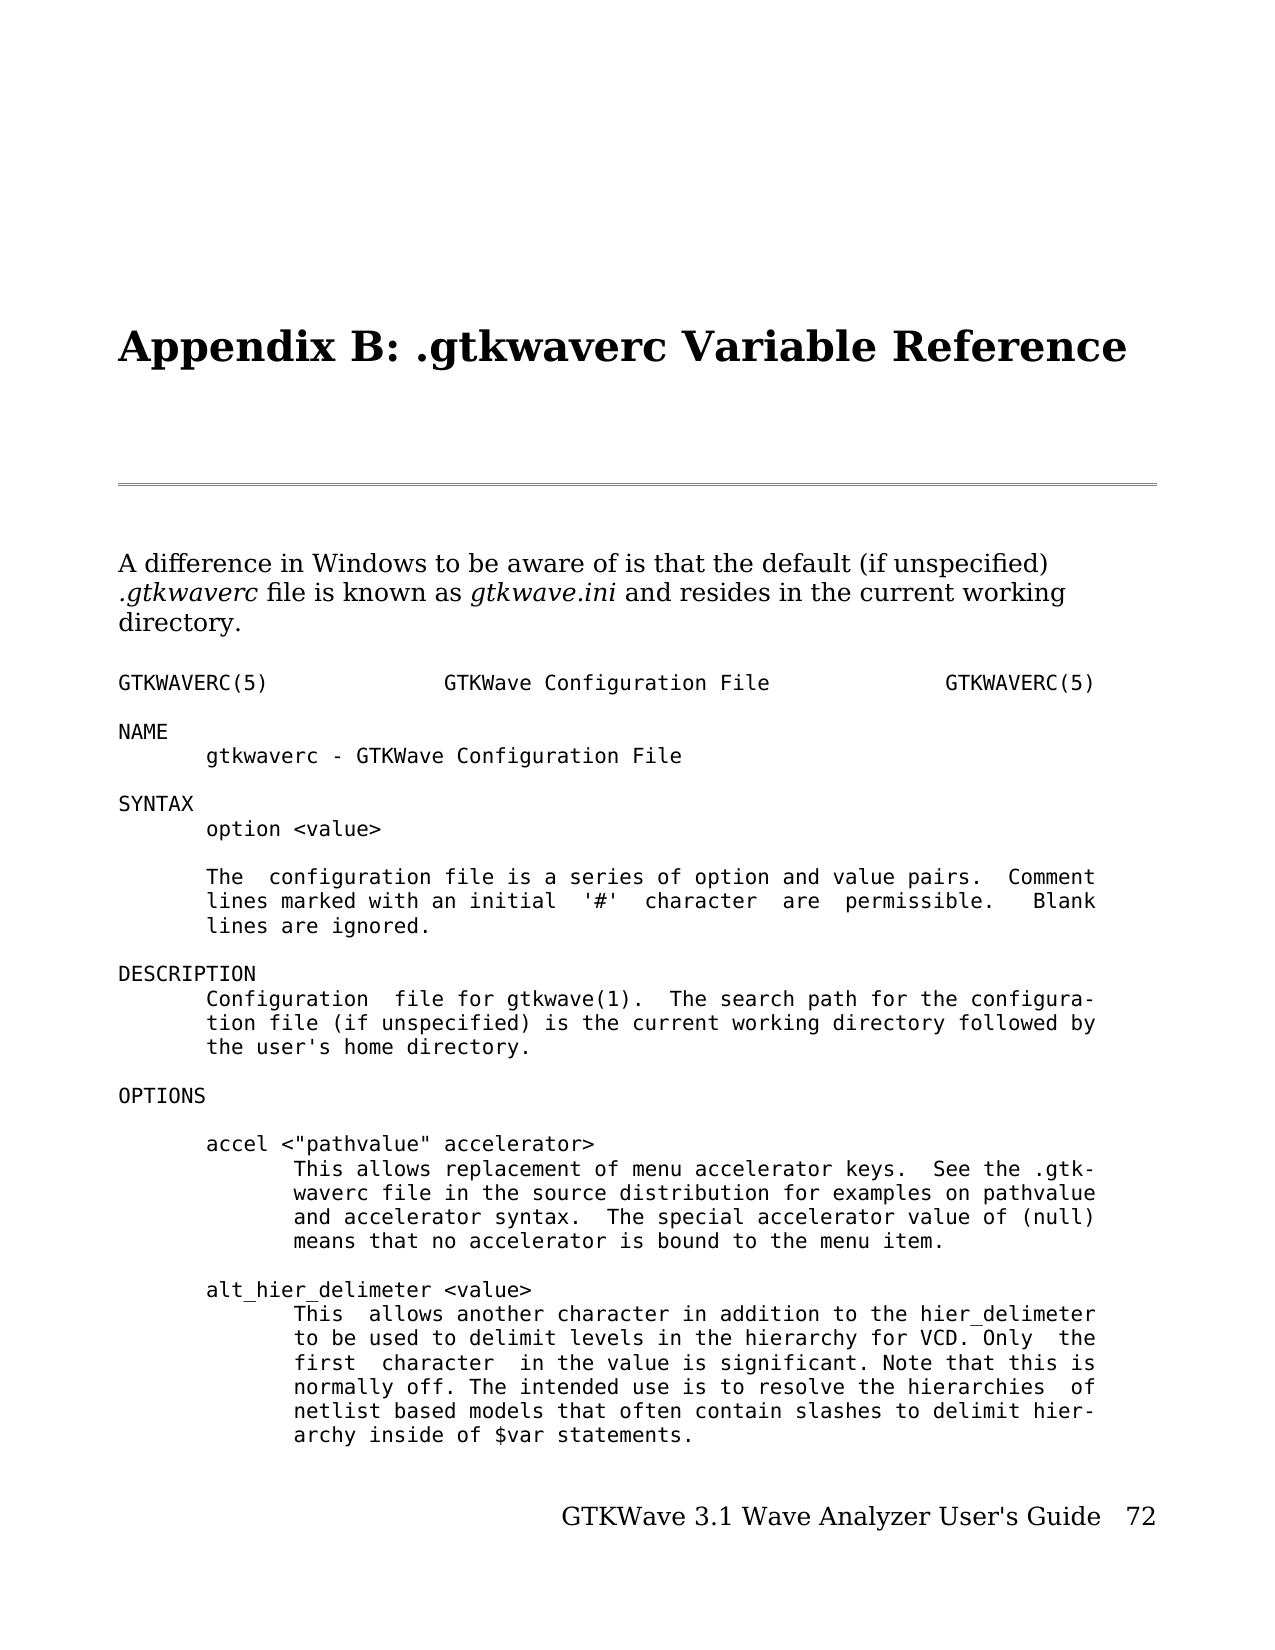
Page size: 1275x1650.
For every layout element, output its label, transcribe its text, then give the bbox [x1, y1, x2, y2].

text Appendix B: .gtkwaverc Variable Reference [118, 322, 1157, 371]
text SYNTAX [118, 792, 1157, 817]
text option <value> [118, 817, 1157, 841]
text A difference in Windows to be aware of is that the default (if unspecified) .gtkwaverc file is known as gtkwave.ini and resides in the current working directory. [118, 549, 1157, 637]
text Configuration file for gtkwave(1). The search path for the configura- [118, 987, 1157, 1011]
text to be used to delimit levels in the hierarchy for VCD. Only the [118, 1326, 1157, 1351]
text means that no accelerator is bound to the menu item. [118, 1229, 1157, 1254]
text tion file (if unspecified) is the current working directory followed by [118, 1011, 1157, 1035]
text lines are ignored. [118, 914, 1157, 938]
text GTKWAVERC(5) GTKWave Configuration File GTKWAVERC(5) [118, 671, 1157, 695]
text waverc file in the source distribution for examples on pathvalue [118, 1181, 1157, 1205]
text DESCRIPTION [118, 962, 1157, 987]
text netlist based models that often contain slashes to delimit hier- [118, 1399, 1157, 1423]
text The configuration file is a series of option and value pairs. Comment [118, 865, 1157, 889]
text the user's home directory. [118, 1035, 1157, 1059]
text normally off. The intended use is to resolve the hierarchies of [118, 1375, 1157, 1399]
text archy inside of $var statements. [118, 1423, 1157, 1448]
text This allows another character in addition to the hier_delimeter [118, 1302, 1157, 1326]
text gtkwaverc - GTKWave Configuration File [118, 744, 1157, 768]
text and accelerator syntax. The special accelerator value of (null) [118, 1205, 1157, 1229]
text alt_hier_delimeter <value> [118, 1278, 1157, 1302]
text accel <"pathvalue" accelerator> [118, 1132, 1157, 1157]
text OPTIONS [118, 1084, 1157, 1108]
text first character in the value is significant. Note that this is [118, 1351, 1157, 1375]
text lines marked with an initial '#' character are permissible. Blank [118, 889, 1157, 914]
text This allows replacement of menu accelerator keys. See the .gtk- [118, 1157, 1157, 1181]
text NAME [118, 720, 1157, 744]
